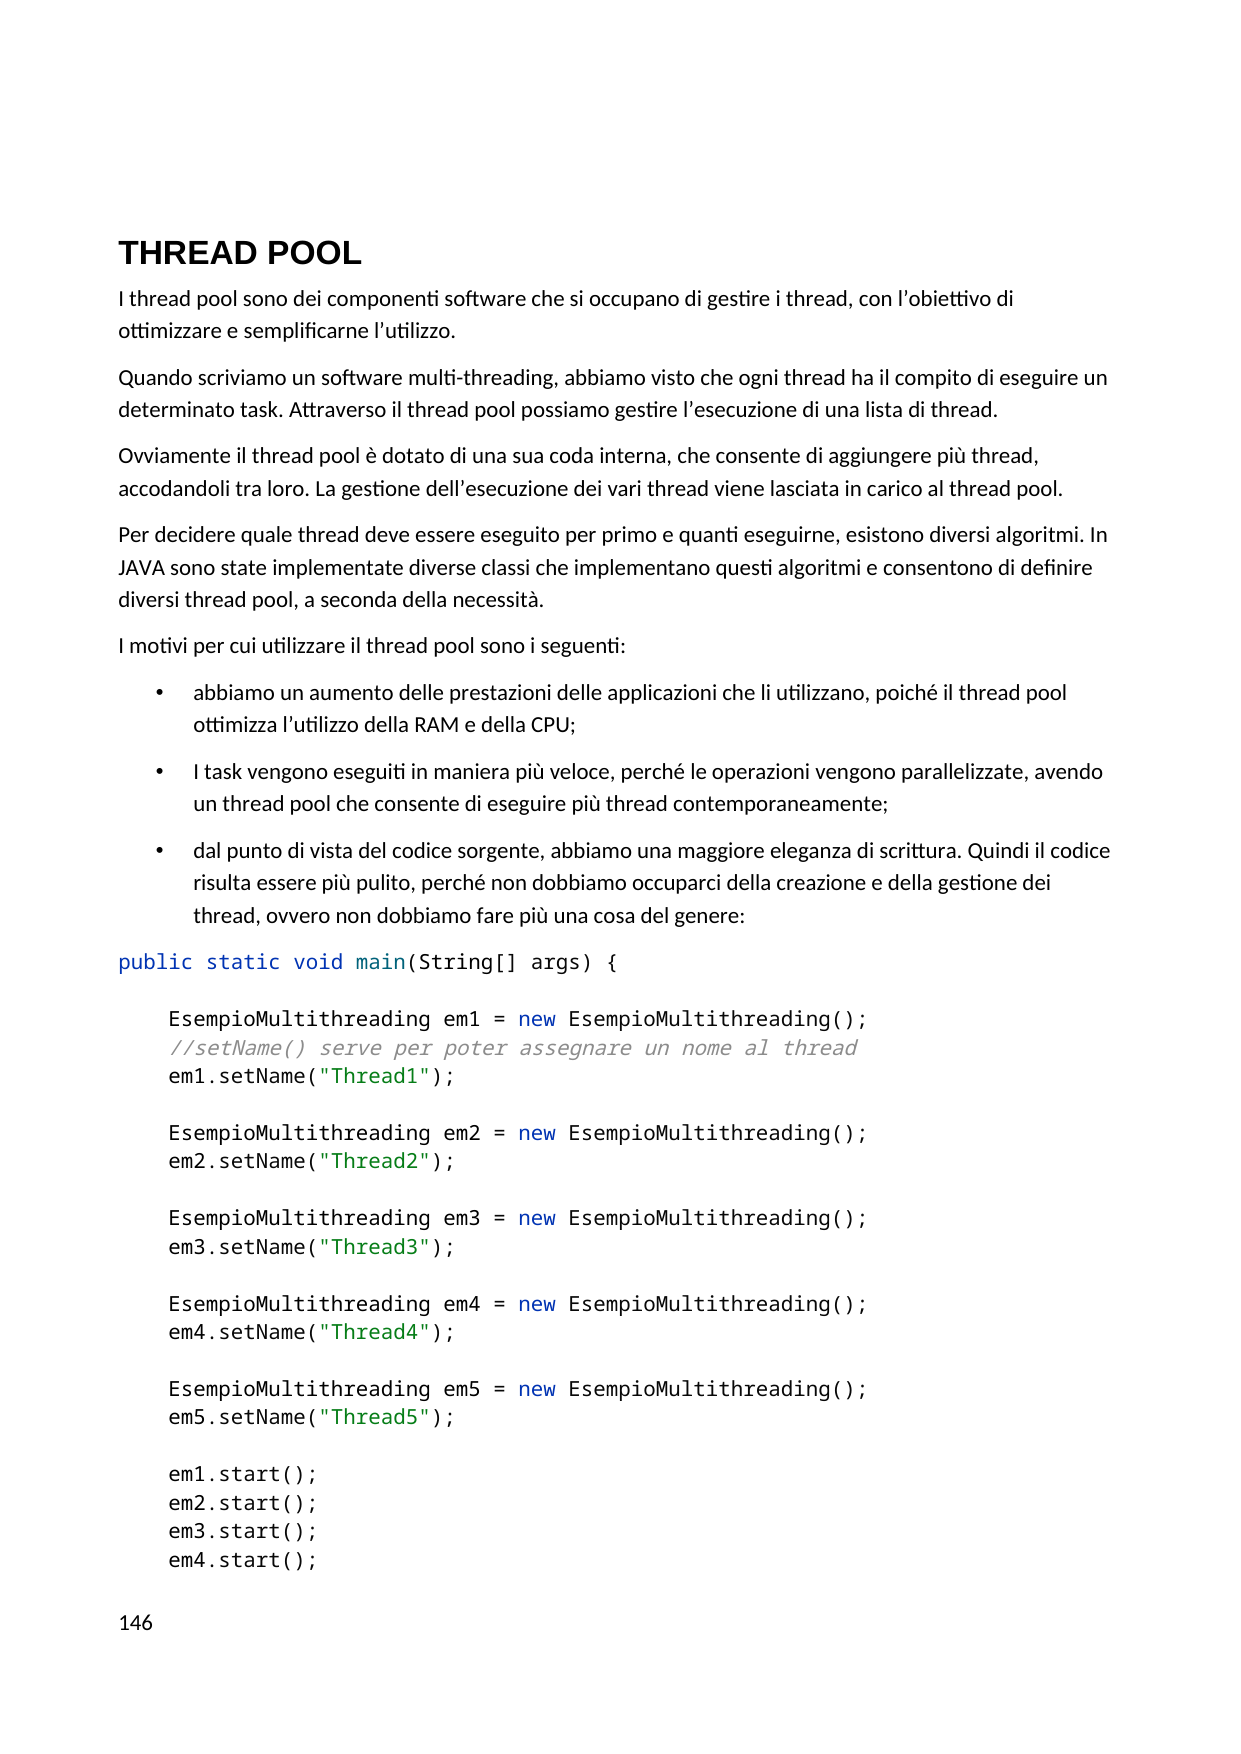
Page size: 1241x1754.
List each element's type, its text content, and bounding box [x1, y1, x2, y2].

text Per decidere quale thread deve essere eseguito per primo e quanti eseguirne, esistono diversi algoritmi. In JAVA sono state implementate diverse classi che implementano questi algoritmi e consentono di definire diversi thread pool, a seconda della necessità. [118, 521, 1122, 613]
list I task vengono eseguiti in maniera più veloce, perché le operazioni vengono parallelizzate, avendo un thread pool che consente di eseguire più thread contemporaneamente; [156, 757, 1122, 818]
text I motivi per cui utilizzare il thread pool sono i seguenti: [118, 632, 1122, 660]
list abbiamo un aumento delle prestazioni delle applicazioni che li utilizzano, poiché il thread pool ottimizza l’utilizzo della RAM e della CPU; [156, 678, 1122, 739]
text public static void main(String[] args) { EsempioMultithreading em1 = new EsempioMultithreading(); //setName() serve per poter assegnare un nome al thread em1.setName("Thread1"); EsempioMultithreading em2 = new EsempioMultithreading(); em2.setName("Thread2"); EsempioMultithreading em3 = new EsempioMultithreading(); em3.setName("Thread3"); EsempioMultithreading em4 = new EsempioMultithreading(); em4.setName("Thread4"); EsempioMultithreading em5 = new EsempioMultithreading(); em5.setName("Thread5"); em1.start(); em2.start(); em3.start(); em4.start(); [118, 947, 1122, 1573]
subtitle THREAD POOL [118, 232, 1122, 271]
text Ovviamente il thread pool è dotato di una sua coda interna, che consente di aggiungere più thread, accodandoli tra loro. La gestione dell’esecuzione dei vari thread viene lasciata in carico al thread pool. [118, 442, 1122, 502]
text Quando scriviamo un software multi-threading, abbiamo visto che ogni thread ha il compito di eseguire un determinato task. Attraverso il thread pool possiamo gestire l’esecuzione di una lista di thread. [118, 363, 1122, 423]
text I thread pool sono dei componenti software che si occupano di gestire i thread, con l’obiettivo di ottimizzare e semplificarne l’utilizzo. [118, 284, 1122, 344]
list dal punto di vista del codice sorgente, abbiamo una maggiore eleganza di scrittura. Quindi il codice risulta essere più pulito, perché non dobbiamo occuparci della creazione e della gestione dei thread, ovvero non dobbiamo fare più una cosa del genere: [156, 836, 1122, 929]
